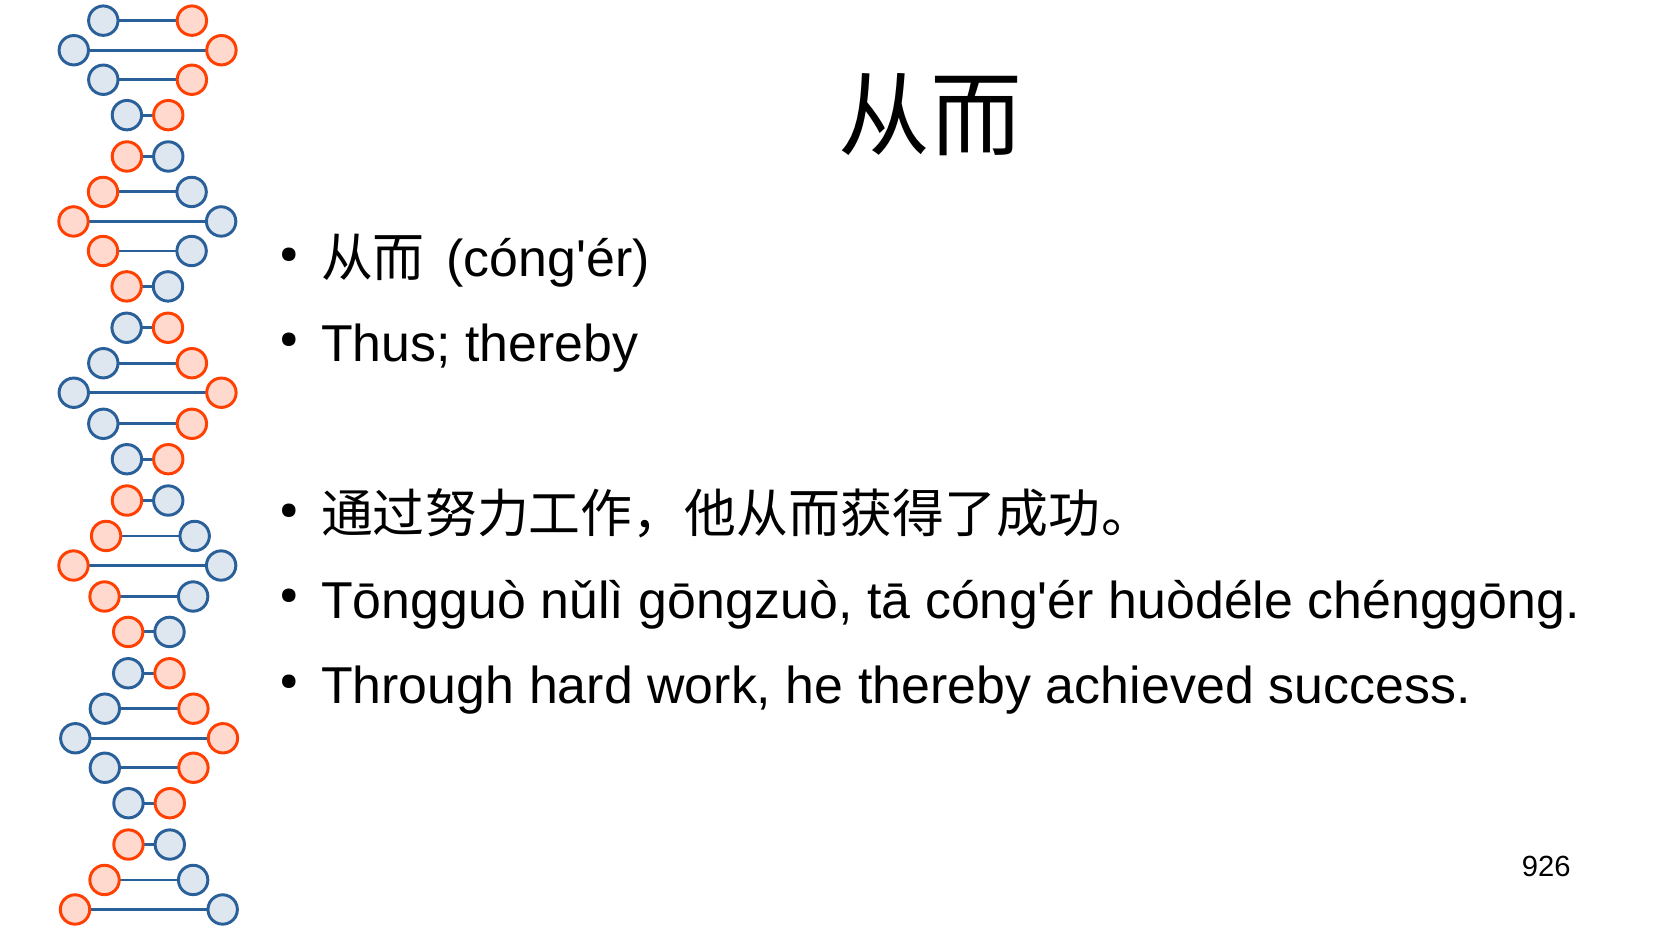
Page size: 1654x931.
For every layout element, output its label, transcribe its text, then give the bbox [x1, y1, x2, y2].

title 从而 [265, 35, 1595, 189]
list 从而 (cóng'ér) Thus; thereby 通过努力工作，他从而获得了成功。 Tōngguò nǔlì gōngzuò, tā cóng'ér huòdéle chénggōng. Through hard work, he thereby achieved success. [265, 224, 1595, 764]
